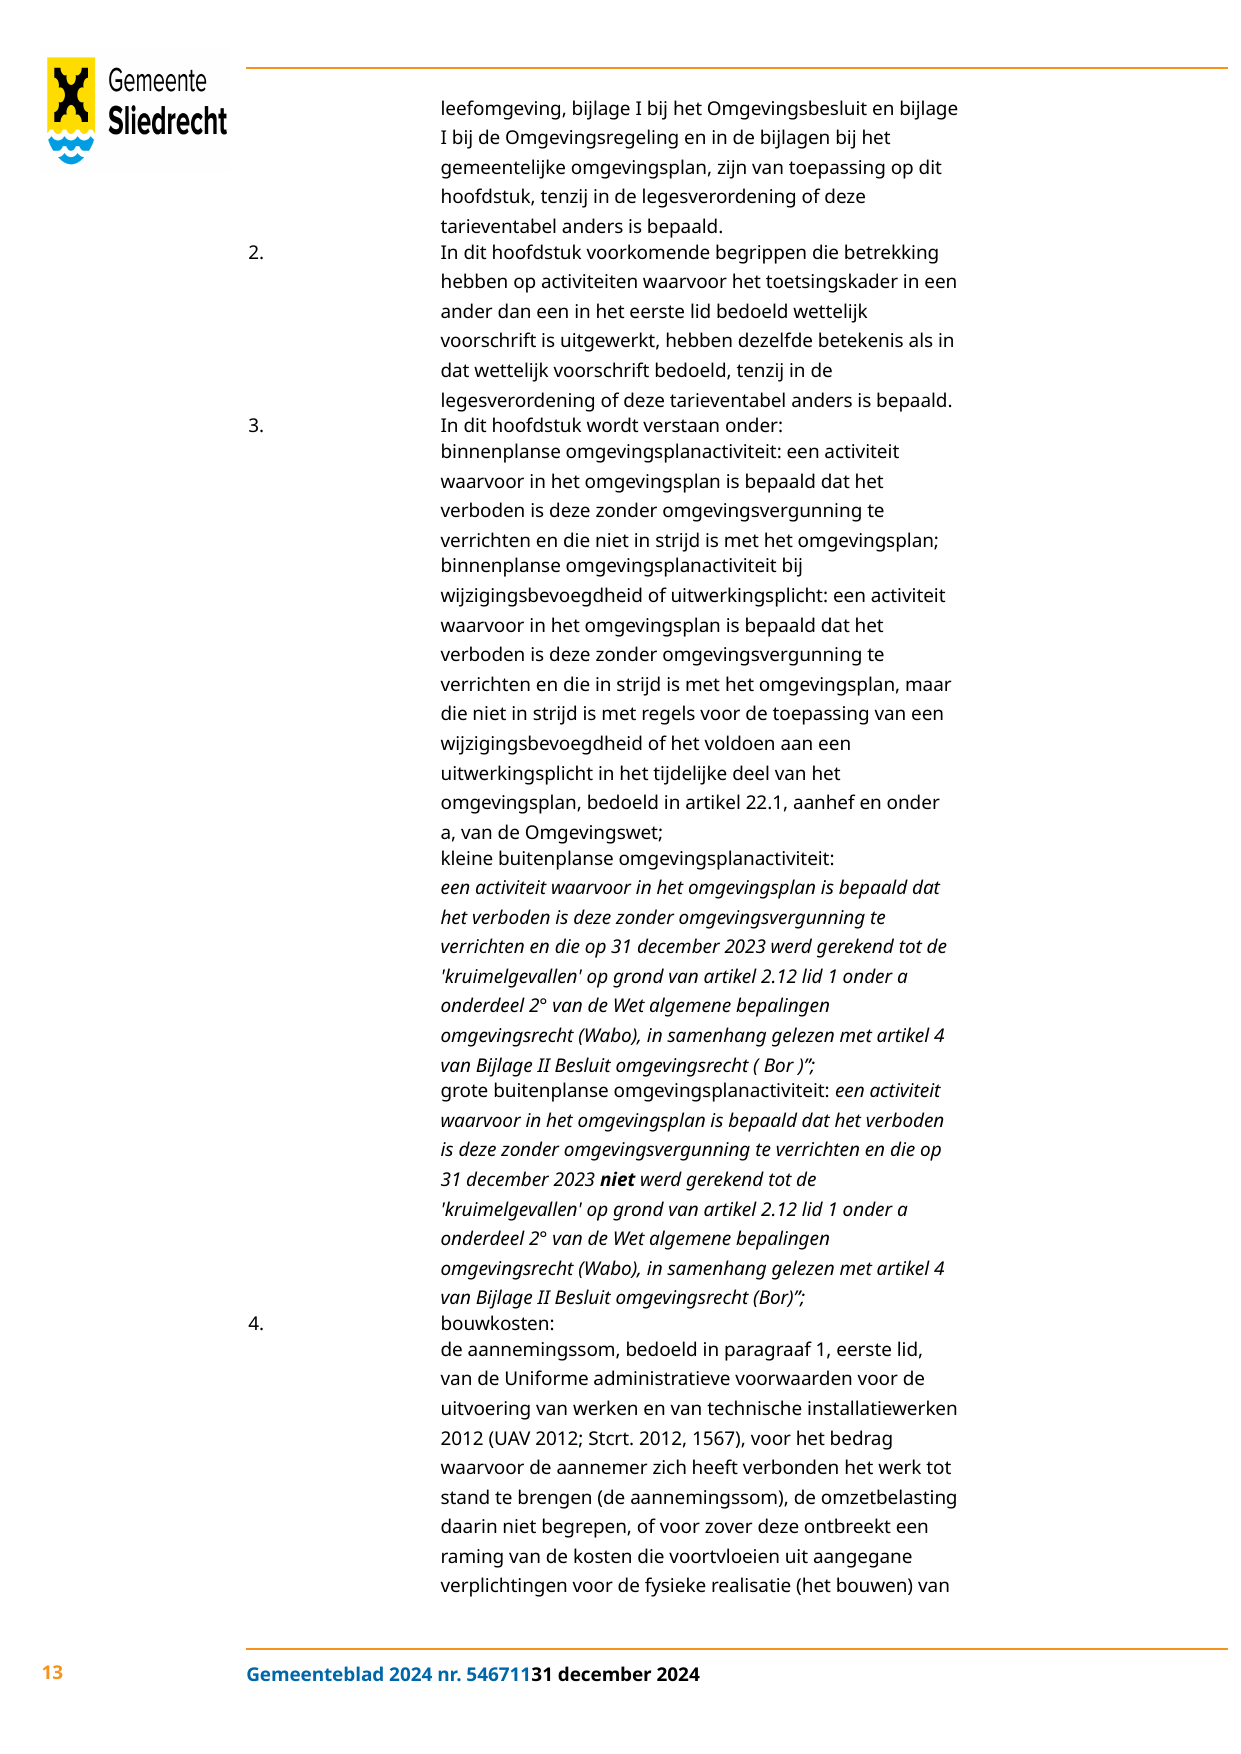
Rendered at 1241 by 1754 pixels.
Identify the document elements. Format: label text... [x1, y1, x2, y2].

table_cell binnenplanse omgevingsplanactiviteit bij wijzigingsbevoegdheid of uitwerkingsplicht: een activiteit waarvoor in het omgevingsplan is bepaald dat het verboden is deze zonder omgevingsvergunning te verrichten en die in strijd is met het omgevingsplan, maar die niet in strijd is met regels voor de toepassing van een wijzigingsbevoegdheid of het voldoen aan een uitwerkingsplicht in het tijdelijke deel van het omgevingsplan, bedoeld in artikel 22.1, aanhef en onder a, van de Omgevingswet; [440, 553, 959, 845]
table_cell leefomgeving, bijlage I bij het Omgevingsbesluit en bijlage I bij de Omgevingsregeling en in de bijlagen bij het gemeentelijke omgevingsplan, zijn van toepassing op dit hoofdstuk, tenzij in de legesverordening of deze tarieventabel anders is bepaald. [440, 95, 959, 239]
table_cell 2. [248, 239, 440, 412]
table_cell [248, 845, 440, 1077]
table_cell 3. [248, 413, 440, 438]
table_cell [959, 845, 1152, 1077]
table_cell kleine buitenplanse omgevingsplanactiviteit: een activiteit waarvoor in het omgevingsplan is bepaald dat het verboden is deze zonder omgevingsvergunning te verrichten en die op 31 december 2023 werd gerekend tot de 'kruimelgevallen' op grond van artikel 2.12 lid 1 onder a onderdeel 2° van de Wet algemene bepalingen omgevingsrecht (Wabo), in samenhang gelezen met artikel 4 van Bijlage II Besluit omgevingsrecht ( Bor )”; [440, 845, 959, 1077]
table_cell [959, 1336, 1152, 1598]
table_cell [959, 239, 1152, 412]
table_cell [959, 1310, 1152, 1336]
table_cell [959, 438, 1152, 553]
table_cell binnenplanse omgevingsplanactiviteit: een activiteit waarvoor in het omgevingsplan is bepaald dat het verboden is deze zonder omgevingsvergunning te verrichten en die niet in strijd is met het omgevingsplan; [440, 438, 959, 553]
table_cell 4. [248, 1310, 440, 1336]
picture [41, 47, 231, 172]
table_cell [959, 413, 1152, 438]
table_cell [248, 1336, 440, 1598]
table_cell [959, 95, 1152, 239]
table_cell grote buitenplanse omgevingsplanactiviteit: een activiteit waarvoor in het omgevingsplan is bepaald dat het verboden is deze zonder omgevingsvergunning te verrichten en die op 31 december 2023 niet werd gerekend tot de 'kruimelgevallen' op grond van artikel 2.12 lid 1 onder a onderdeel 2° van de Wet algemene bepalingen omgevingsrecht (Wabo), in samenhang gelezen met artikel 4 van Bijlage II Besluit omgevingsrecht (Bor)”; [440, 1078, 959, 1310]
table_cell In dit hoofdstuk voorkomende begrippen die betrekking hebben op activiteiten waarvoor het toetsingskader in een ander dan een in het eerste lid bedoeld wettelijk voorschrift is uitgewerkt, hebben dezelfde betekenis als in dat wettelijk voorschrift bedoeld, tenzij in de legesverordening of deze tarieventabel anders is bepaald. [440, 239, 959, 412]
table_cell [248, 438, 440, 553]
table_cell In dit hoofdstuk wordt verstaan onder: [440, 413, 959, 438]
table_cell de aannemingssom, bedoeld in paragraaf 1, eerste lid, van de Uniforme administratieve voorwaarden voor de uitvoering van werken en van technische installatiewerken 2012 (UAV 2012; Stcrt. 2012, 1567), voor het bedrag waarvoor de aannemer zich heeft verbonden het werk tot stand te brengen (de aannemingssom), de omzetbelasting daarin niet begrepen, of voor zover deze ontbreekt een raming van de kosten die voortvloeien uit aangegane verplichtingen voor de fysieke realisatie (het bouwen) van [440, 1336, 959, 1598]
table_cell [959, 553, 1152, 845]
table_cell [248, 1078, 440, 1310]
table_cell [248, 553, 440, 845]
table_cell [248, 95, 440, 239]
table_cell bouwkosten: [440, 1310, 959, 1336]
table_cell [959, 1078, 1152, 1310]
